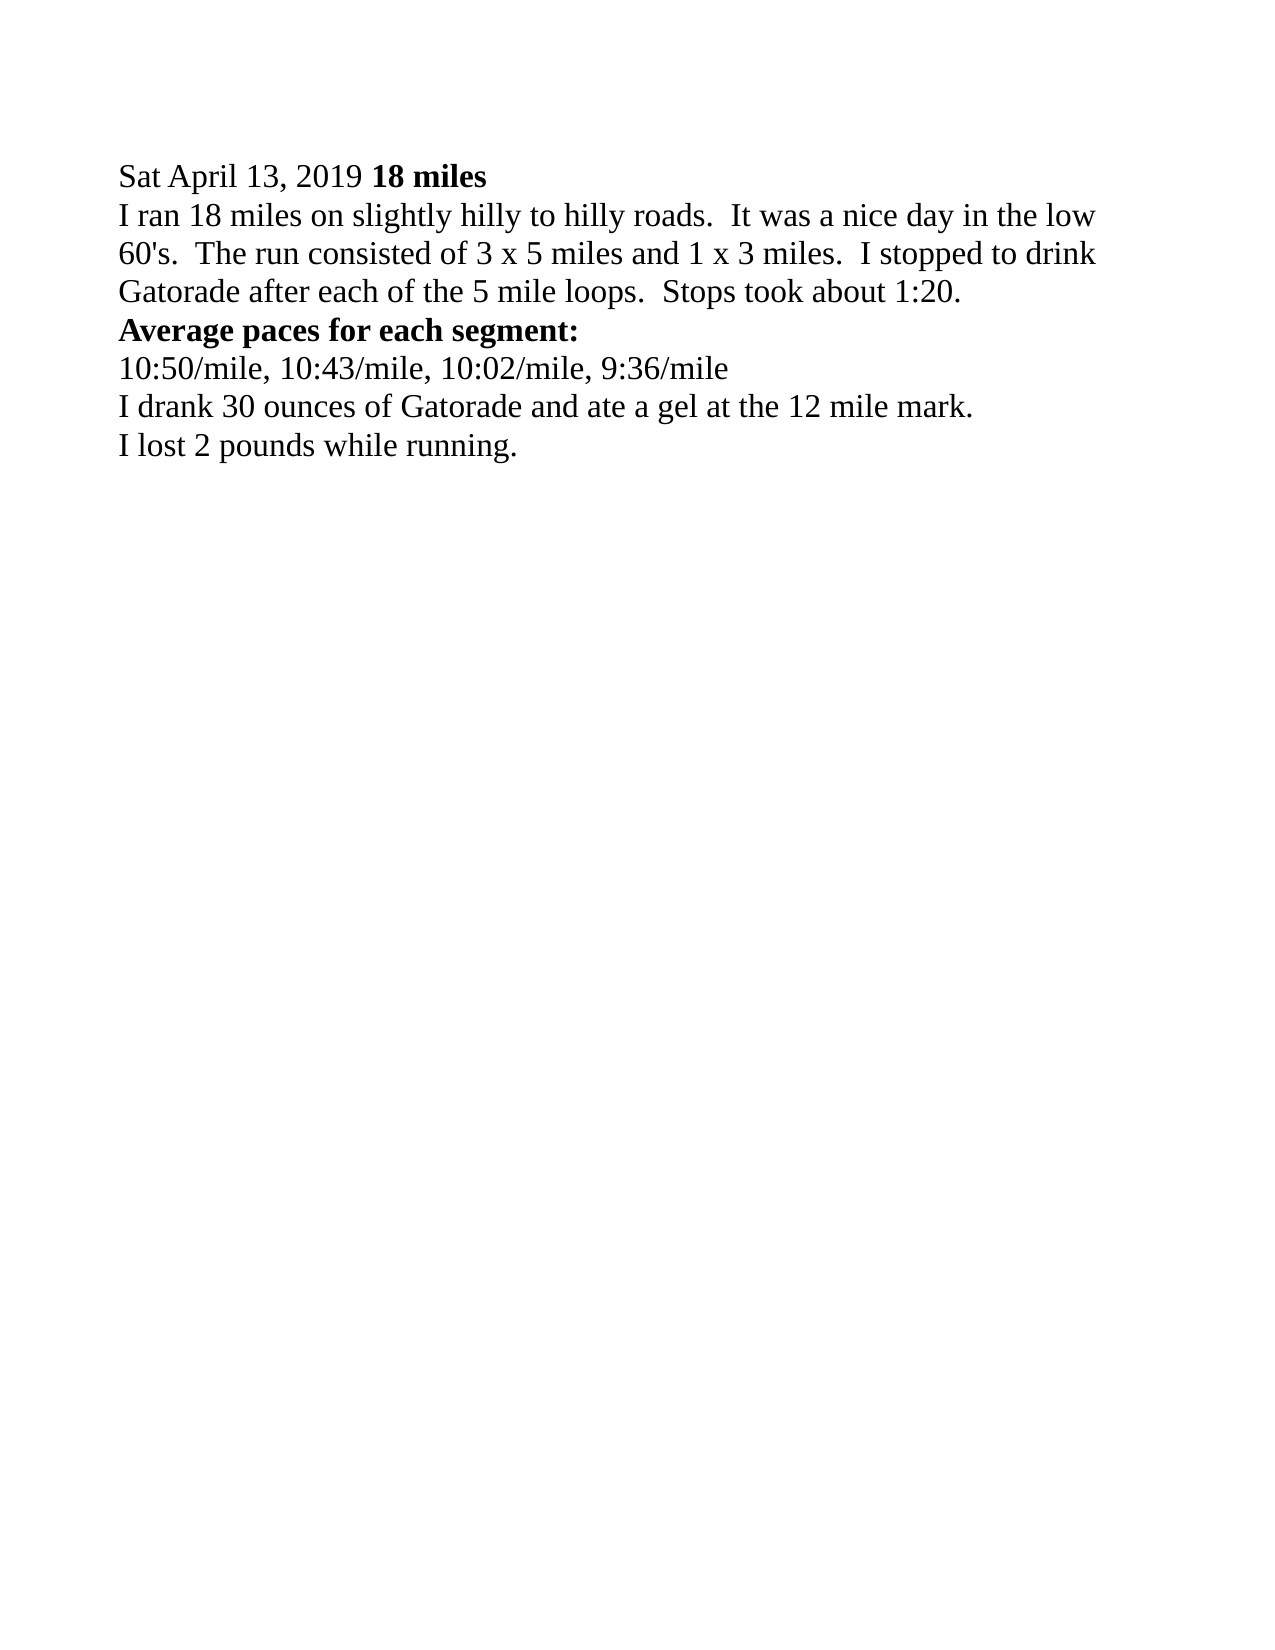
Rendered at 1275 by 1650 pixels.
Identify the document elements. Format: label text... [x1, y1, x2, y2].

text Sat April 13, 2019 18 miles [118, 156, 1161, 195]
text I drank 30 ounces of Gatorade and ate a gel at the 12 mile mark. [118, 386, 1161, 425]
text I ran 18 miles on slightly hilly to hilly roads. It was a nice day in the low 60's. The run consisted of 3 x 5 miles and 1 x 3 miles. I stopped to drink Gatorade after each of the 5 mile loops. Stops took about 1:20. [118, 195, 1161, 310]
text Average paces for each segment: [118, 310, 1161, 348]
text I lost 2 pounds while running. [118, 425, 1161, 463]
text 10:50/mile, 10:43/mile, 10:02/mile, 9:36/mile [118, 348, 1161, 386]
